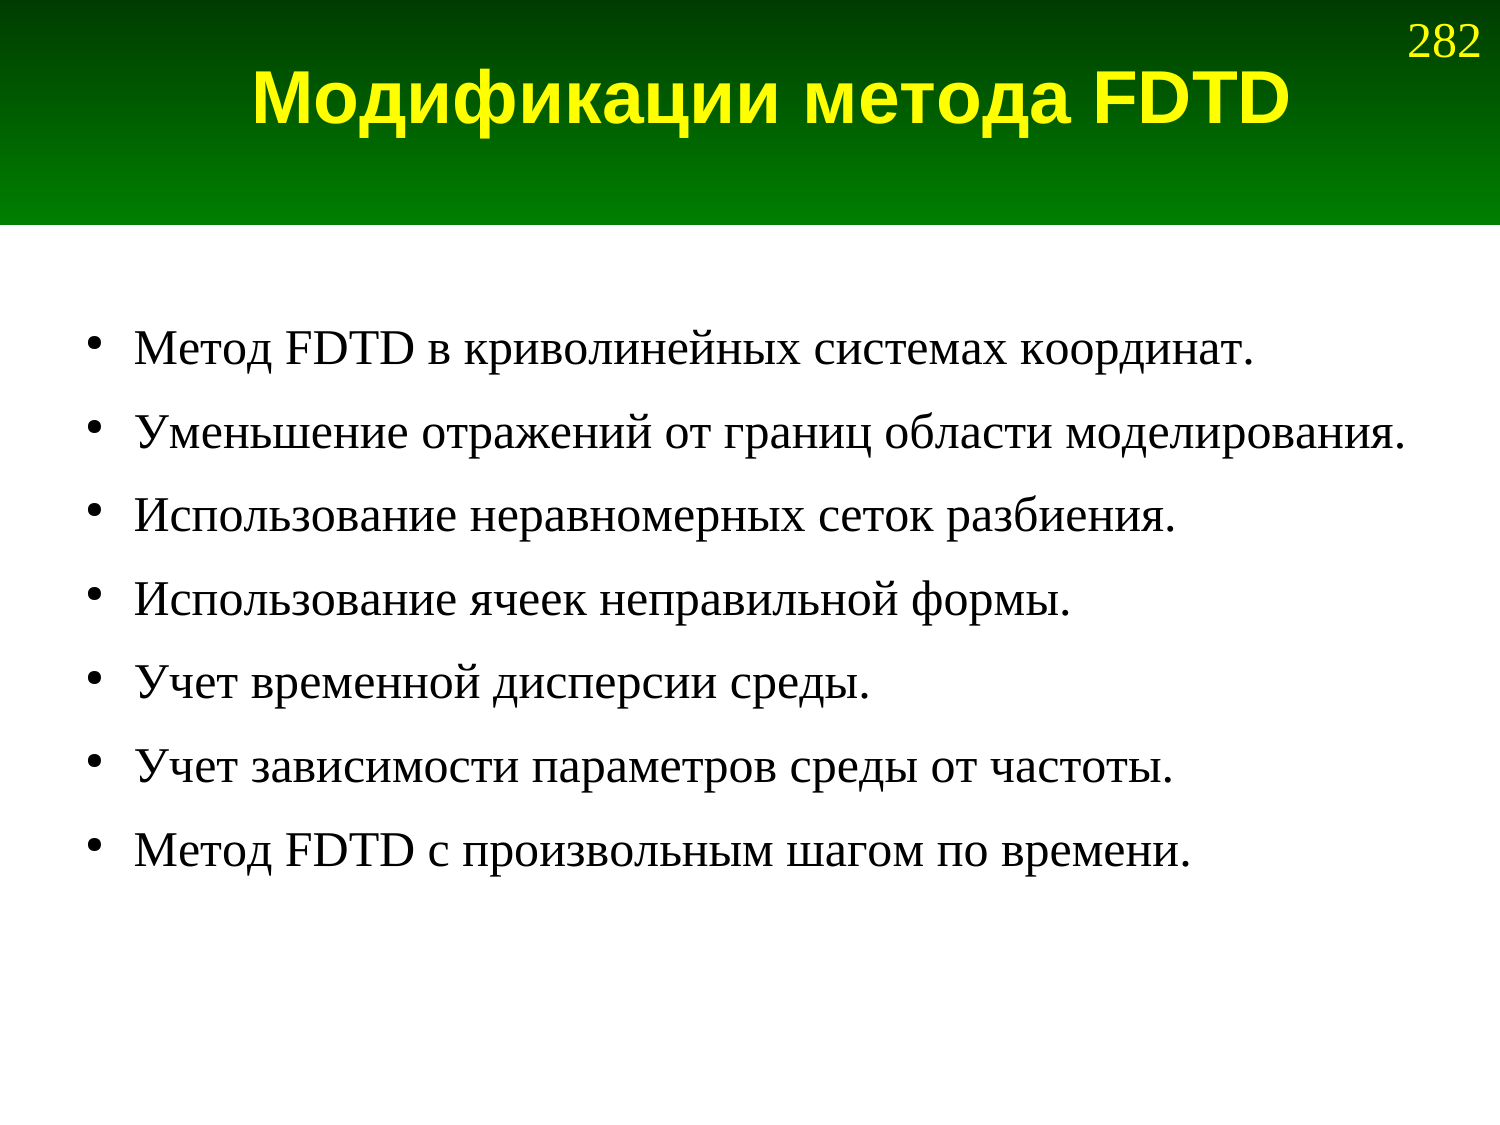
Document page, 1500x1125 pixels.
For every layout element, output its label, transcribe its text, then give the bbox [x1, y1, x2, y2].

title Модификации метода FDTD [123, 0, 1399, 188]
text_box Метод FDTD в криволинейных системах координат. Уменьшение отражений от границ области моделирования. Использование неравномерных сеток разбиения. Использование ячеек неправильной формы. Учет временной дисперсии среды. Учет зависимости параметров среды от частоты. Метод FDTD с произвольным шагом по времени. [70, 307, 1422, 884]
